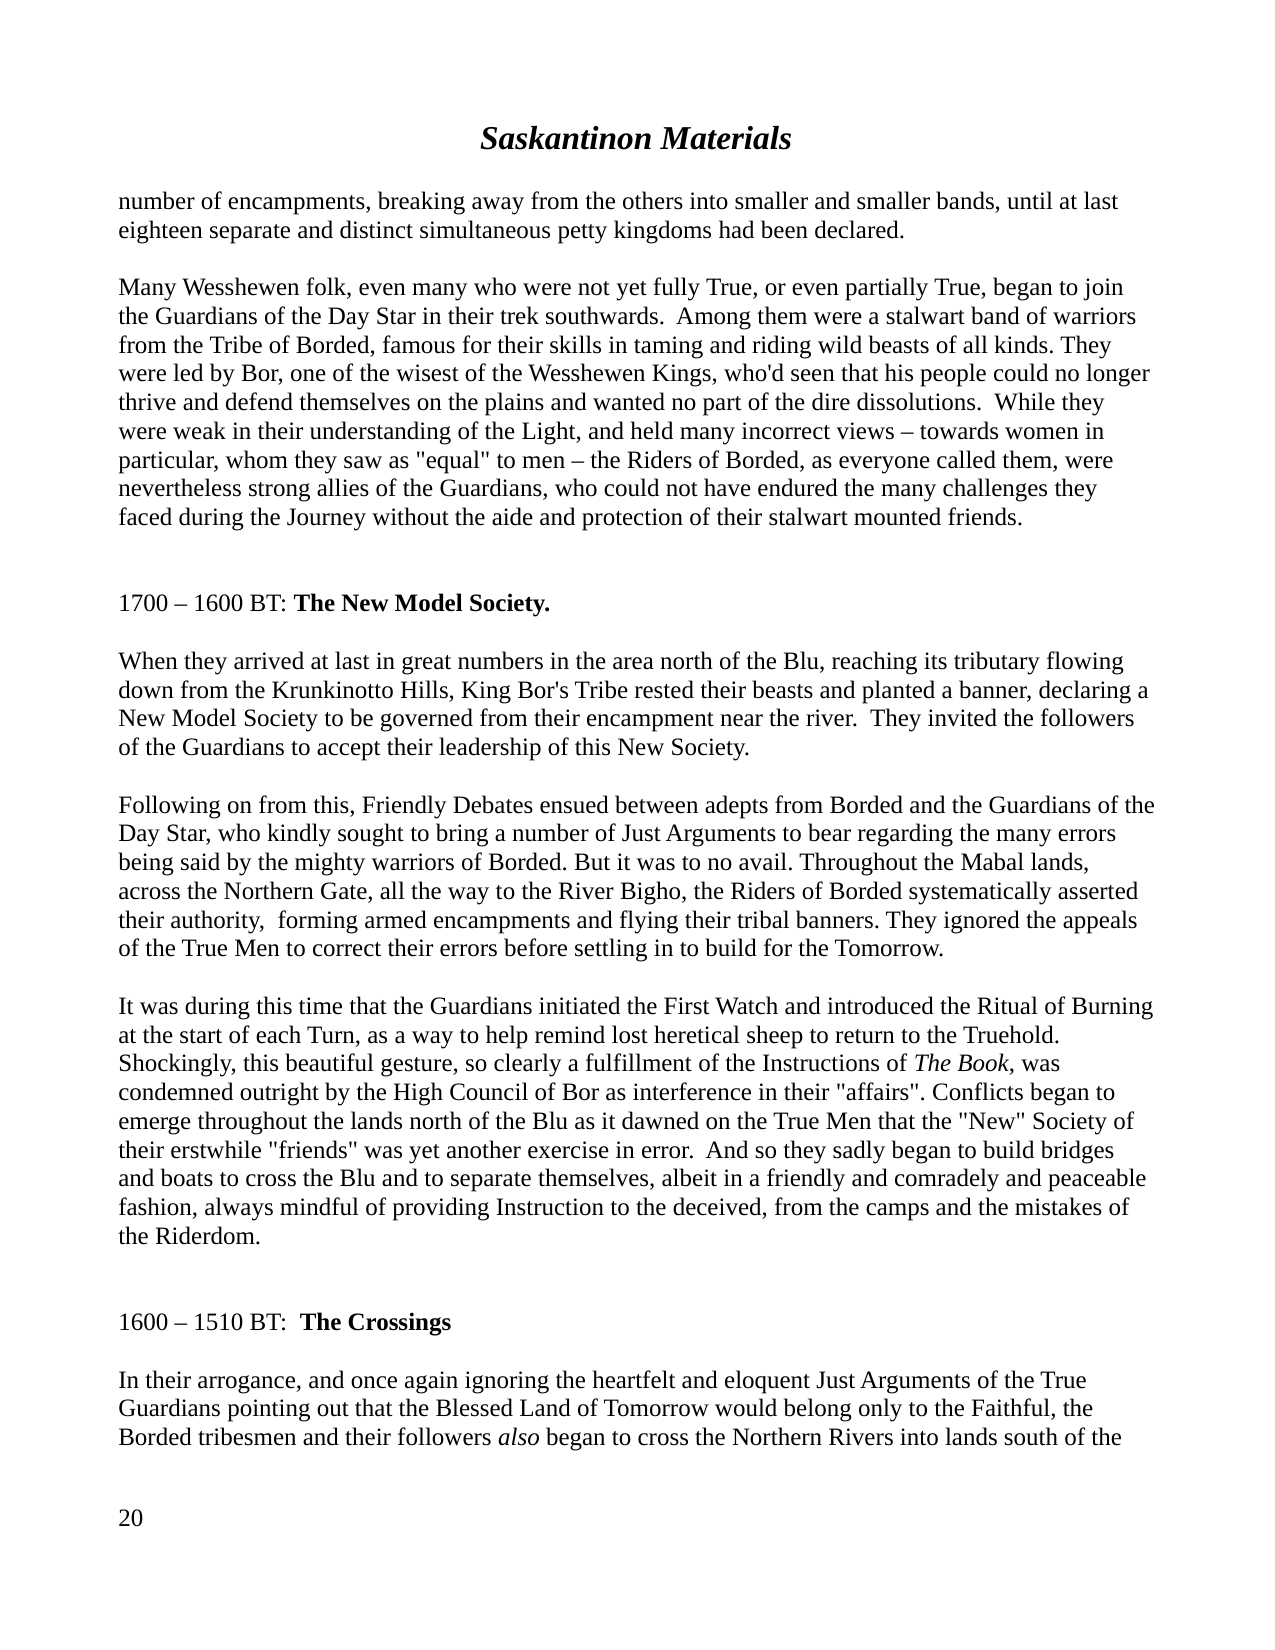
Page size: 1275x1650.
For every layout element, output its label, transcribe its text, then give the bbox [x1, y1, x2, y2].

text In their arrogance, and once again ignoring the heartfelt and eloquent Just Arguments of the True Guardians pointing out that the Blessed Land of Tomorrow would belong only to the Faithful, the Borded tribesmen and their followers also began to cross the Northern Rivers into lands south of the [118, 1365, 1157, 1451]
text Many Wesshewen folk, even many who were not yet fully True, or even partially True, began to join the Guardians of the Day Star in their trek southwards. Among them were a stalwart band of warriors from the Tribe of Borded, famous for their skills in taming and riding wild beasts of all kinds. They were led by Bor, one of the wisest of the Wesshewen Kings, who'd seen that his people could no longer thrive and defend themselves on the plains and wanted no part of the dire dissolutions. While they were weak in their understanding of the Light, and held many incorrect views – towards women in particular, whom they saw as "equal" to men – the Riders of Borded, as everyone called them, were nevertheless strong allies of the Guardians, who could not have endured the many challenges they faced during the Journey without the aide and protection of their stalwart mounted friends. [118, 272, 1157, 531]
text 1600 – 1510 BT: The Crossings [118, 1307, 1157, 1336]
text 1700 – 1600 BT: The New Model Society. [118, 588, 1157, 617]
text number of encampments, breaking away from the others into smaller and smaller bands, until at last eighteen separate and distinct simultaneous petty kingdoms had been declared. [118, 186, 1157, 243]
text When they arrived at last in great numbers in the area north of the Blu, reaching its tributary flowing down from the Krunkinotto Hills, King Bor's Tribe rested their beasts and planted a banner, declaring a New Model Society to be governed from their encampment near the river. They invited the followers of the Guardians to accept their leadership of this New Society. [118, 646, 1157, 761]
text It was during this time that the Guardians initiated the First Watch and introduced the Ritual of Burning at the start of each Turn, as a way to help remind lost heretical sheep to return to the Truehold. Shockingly, this beautiful gesture, so clearly a fulfillment of the Instructions of The Book, was condemned outright by the High Council of Bor as interference in their "affairs". Conflicts began to emerge throughout the lands north of the Blu as it dawned on the True Men that the "New" Society of their erstwhile "friends" was yet another exercise in error. And so they sadly began to build bridges and boats to cross the Blu and to separate themselves, albeit in a friendly and comradely and peaceable fashion, always mindful of providing Instruction to the deceived, from the camps and the mistakes of the Riderdom. [118, 991, 1157, 1250]
text Following on from this, Friendly Debates ensued between adepts from Borded and the Guardians of the Day Star, who kindly sought to bring a number of Just Arguments to bear regarding the many errors being said by the mighty warriors of Borded. But it was to no avail. Throughout the Mabal lands, across the Northern Gate, all the way to the River Bigho, the Riders of Borded systematically asserted their authority, forming armed encampments and flying their tribal banners. They ignored the appeals of the True Men to correct their errors before settling in to build for the Tomorrow. [118, 790, 1157, 962]
